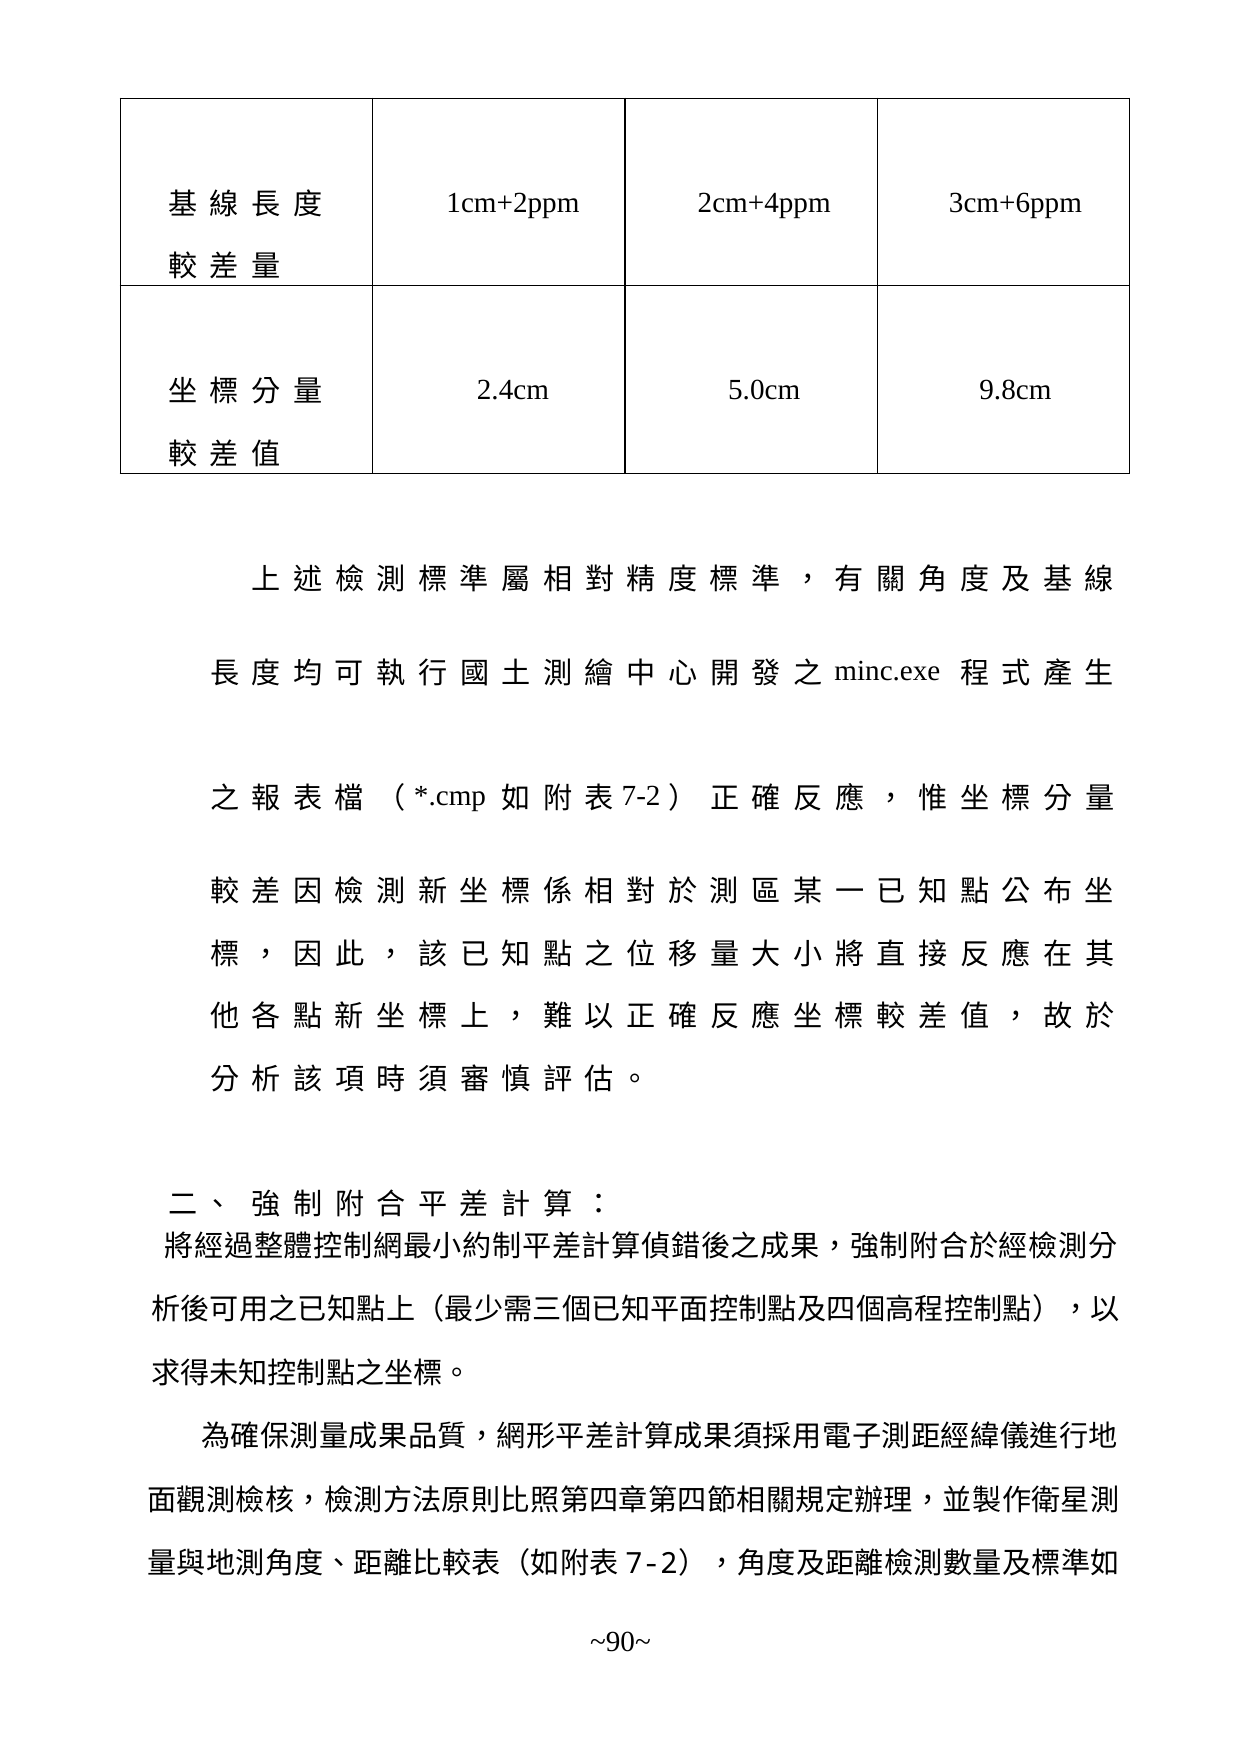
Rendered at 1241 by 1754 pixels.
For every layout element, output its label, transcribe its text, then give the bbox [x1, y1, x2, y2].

text 上述檢測標準屬相對精度標準，有關角度及基線長度均可執行國土測繪中心開發之minc.exe 程式產生之報表檔（*.cmp 如附表7-2）正確反應，惟坐標分量較差因檢測新坐標係相對於測區某一已知點公布坐標，因此，該已知點之位移量大小將直接反應在其他各點新坐標上，難以正確反應坐標較差值，故於分析該項時須審慎評估。 [176, 535, 1120, 1097]
text 將經過整體控制網最小約制平差計算偵錯後之成果，強制附合於經檢測分析後可用之已知點上（最少需三個已知平面控制點及四個高程控制點），以求得未知控制點之坐標。 [124, 1222, 1120, 1392]
table_cell 1cm+2ppm [373, 99, 624, 285]
table_cell 坐標分量較差值 [121, 286, 372, 472]
table_cell 9.8cm [878, 286, 1129, 472]
text 為確保測量成果品質，網形平差計算成果須採用電子測距經緯儀進行地面觀測檢核，檢測方法原則比照第四章第四節相關規定辦理，並製作衛星測量與地測角度、距離比較表（如附表7-2），角度及距離檢測數量及標準如 [147, 1413, 1120, 1582]
table_cell 3cm+6ppm [878, 99, 1129, 285]
text 二、強制附合平差計算： [149, 1160, 1120, 1222]
table_cell 5.0cm [626, 286, 877, 472]
table_cell 基線長度較差量 [121, 99, 372, 285]
table_cell 2.4cm [373, 286, 624, 472]
table_cell 2cm+4ppm [626, 99, 877, 285]
